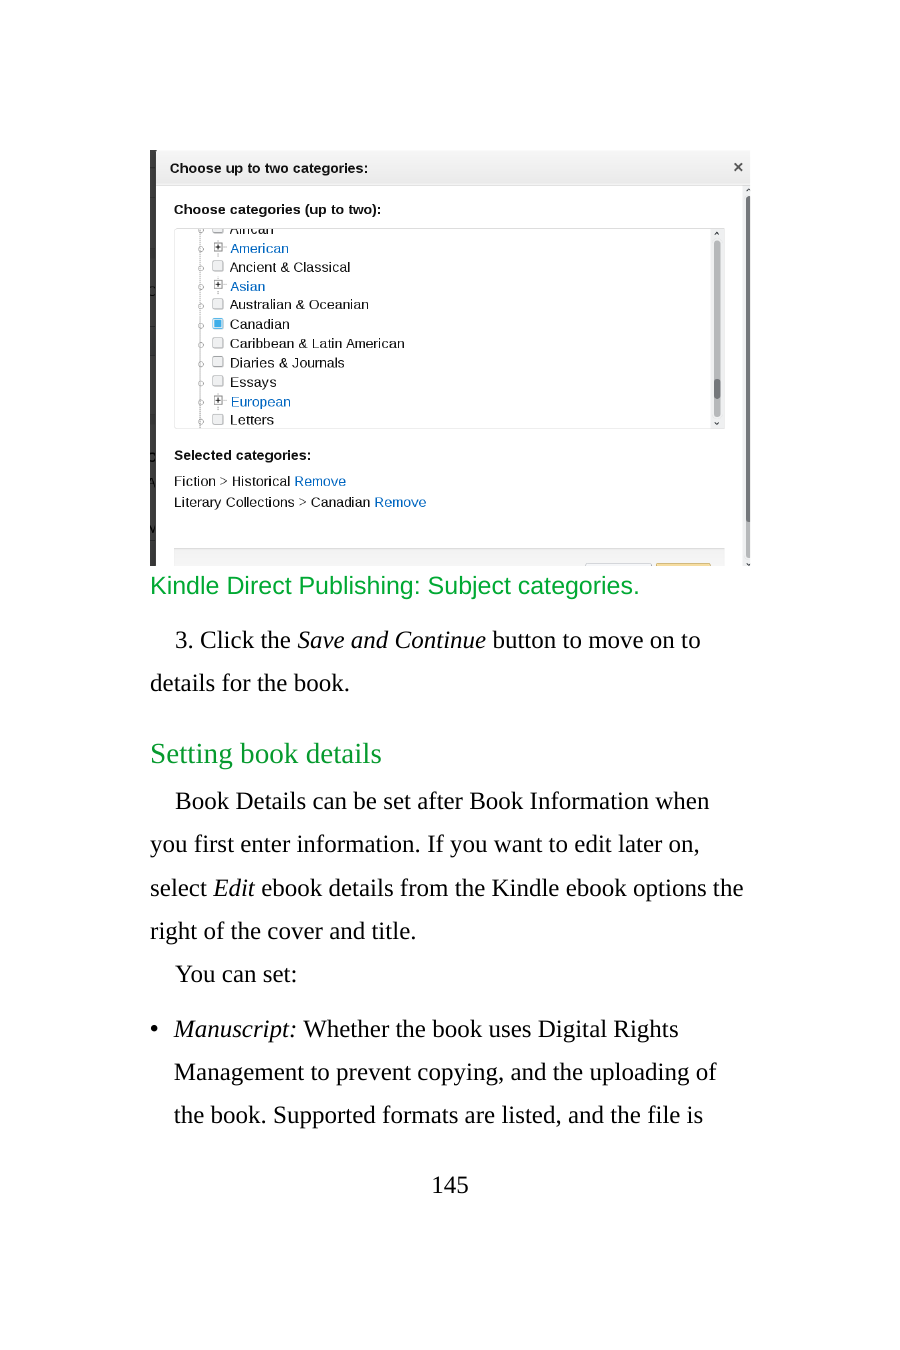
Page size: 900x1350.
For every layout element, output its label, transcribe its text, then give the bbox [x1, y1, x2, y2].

subtitle Setting book details [150, 736, 750, 770]
text Book Details can be set after Book Information when you first enter information. If you want to edit later on, select Edit ebook details from the Kindle ebook options the right of the cover and title. [150, 786, 750, 944]
text 3. Click the Save and Continue button to move on to details for the book. [150, 625, 750, 697]
text Kindle Direct Publishing: Subject categories. [150, 566, 750, 600]
list Manuscript: Whether the book uses Digital Rights Management to prevent copying, and the uploading of the book. Supported formats are listed, and the file is [150, 1014, 750, 1129]
picture [150, 150, 750, 566]
text You can set: [150, 959, 750, 988]
